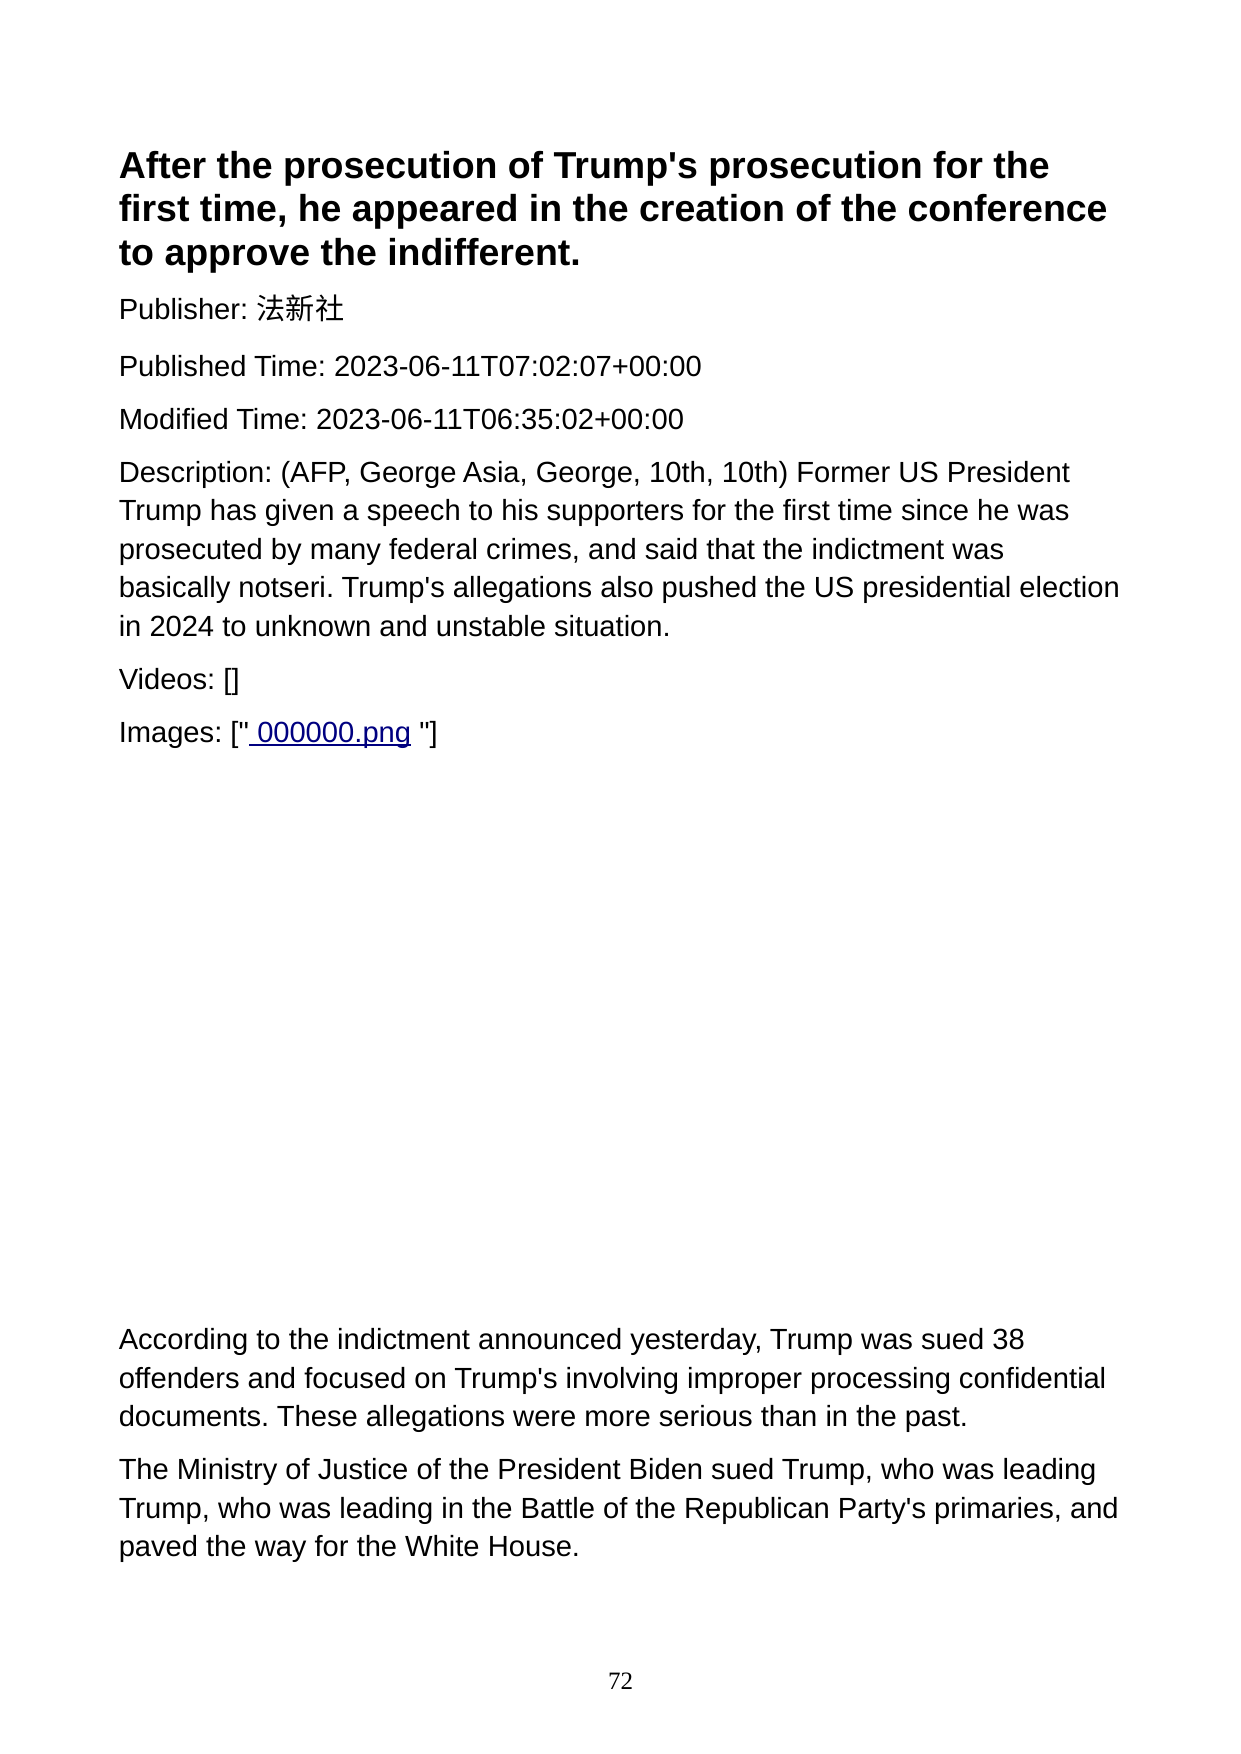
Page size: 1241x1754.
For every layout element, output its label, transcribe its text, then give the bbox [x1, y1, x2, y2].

text Published Time: 2023-06-11T07:02:07+00:00 [118, 348, 1122, 382]
text The Ministry of Justice of the President Biden sued Trump, who was leading Trump, who was leading in the Battle of the Republican Party's primaries, and paved the way for the White House. [118, 1452, 1122, 1563]
subtitle After the prosecution of Trump's prosecution for the first time, he appeared in the creation of the conference to approve the indifferent. [118, 143, 1122, 273]
text Images: [" 000000.png "] [118, 715, 1122, 749]
text According to the indictment announced yesterday, Trump was sued 38 offenders and focused on Trump's involving improper processing confidential documents. These allegations were more serious than in the past. [118, 768, 1122, 1433]
text Publisher: 法新社 [118, 285, 1122, 328]
text Videos: [] [118, 662, 1122, 696]
text Modified Time: 2023-06-11T06:35:02+00:00 [118, 402, 1122, 435]
text Description: (AFP, George Asia, George, 10th, 10th) Former US President Trump has given a speech to his supporters for the first time since he was prosecuted by many federal crimes, and said that the indictment was basically notseri. Trump's allegations also pushed the US presidential election in 2024 to unknown and unstable situation. [118, 455, 1122, 642]
